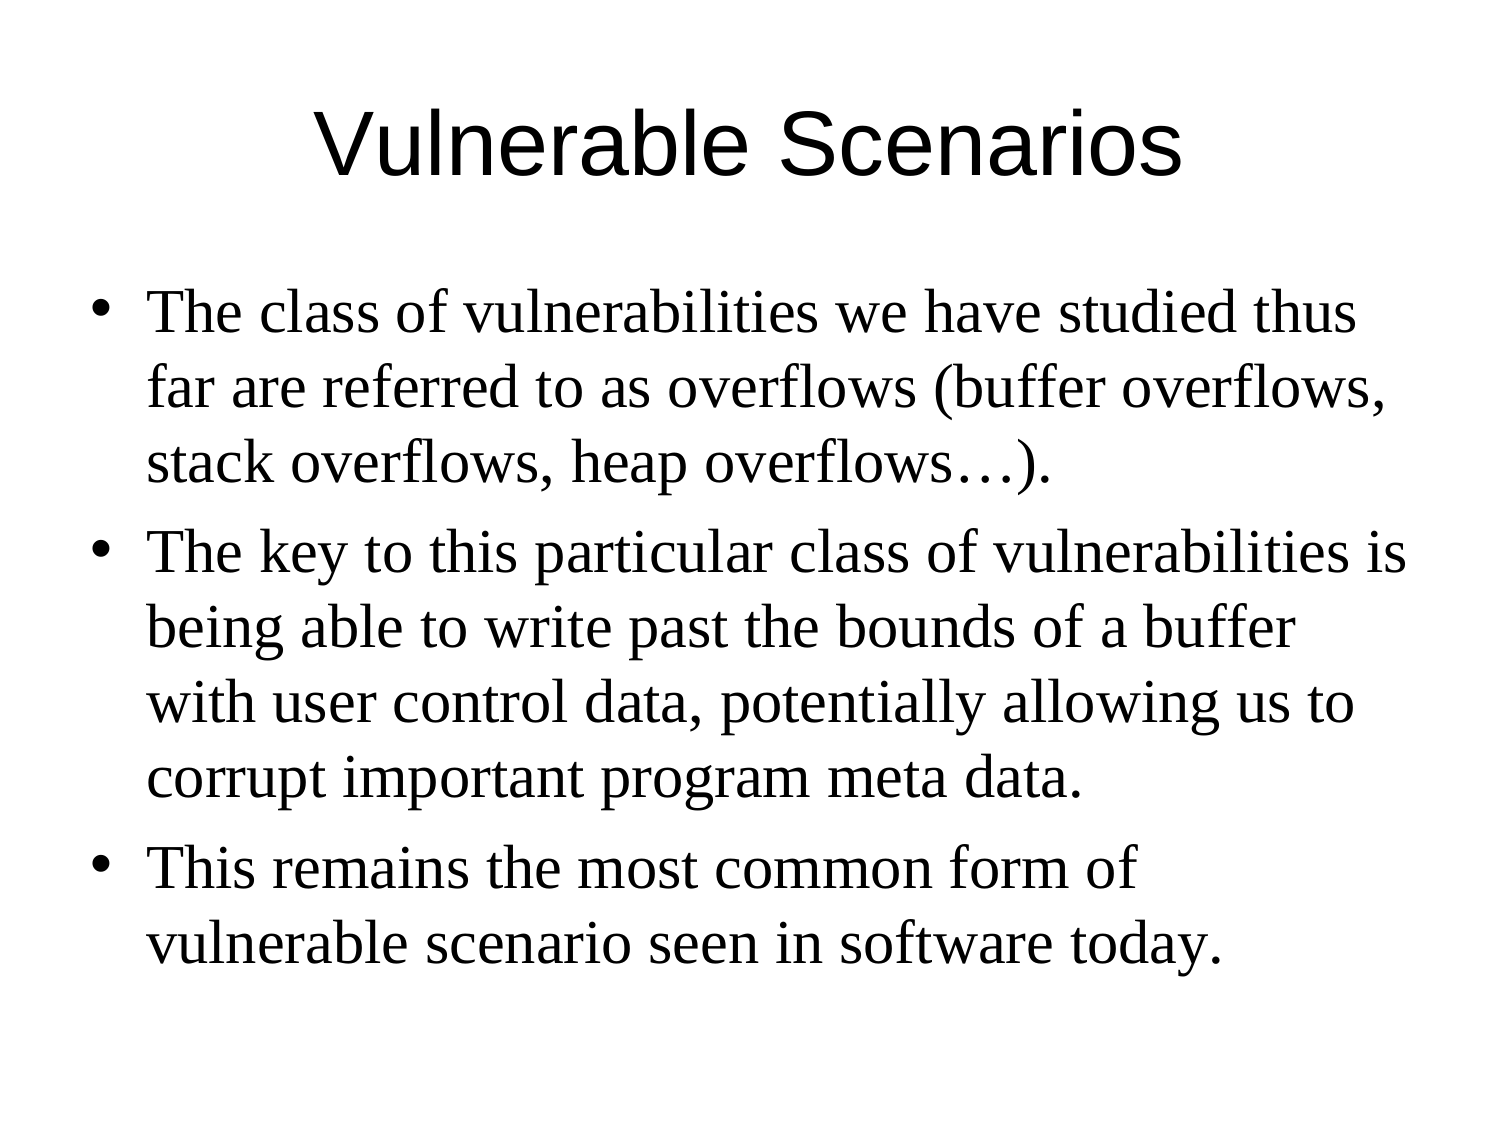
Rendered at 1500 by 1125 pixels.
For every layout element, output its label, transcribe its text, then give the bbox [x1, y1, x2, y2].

list The class of vulnerabilities we have studied thus far are referred to as overflows (buffer overflows, stack overflows, heap overflows…). The key to this particular class of vulnerabilities is being able to write past the bounds of a buffer with user control data, potentially allowing us to corrupt important program meta data. This remains the most common form of vulnerable scenario seen in software today. [75, 262, 1426, 1063]
title Vulnerable Scenarios [75, 45, 1426, 233]
